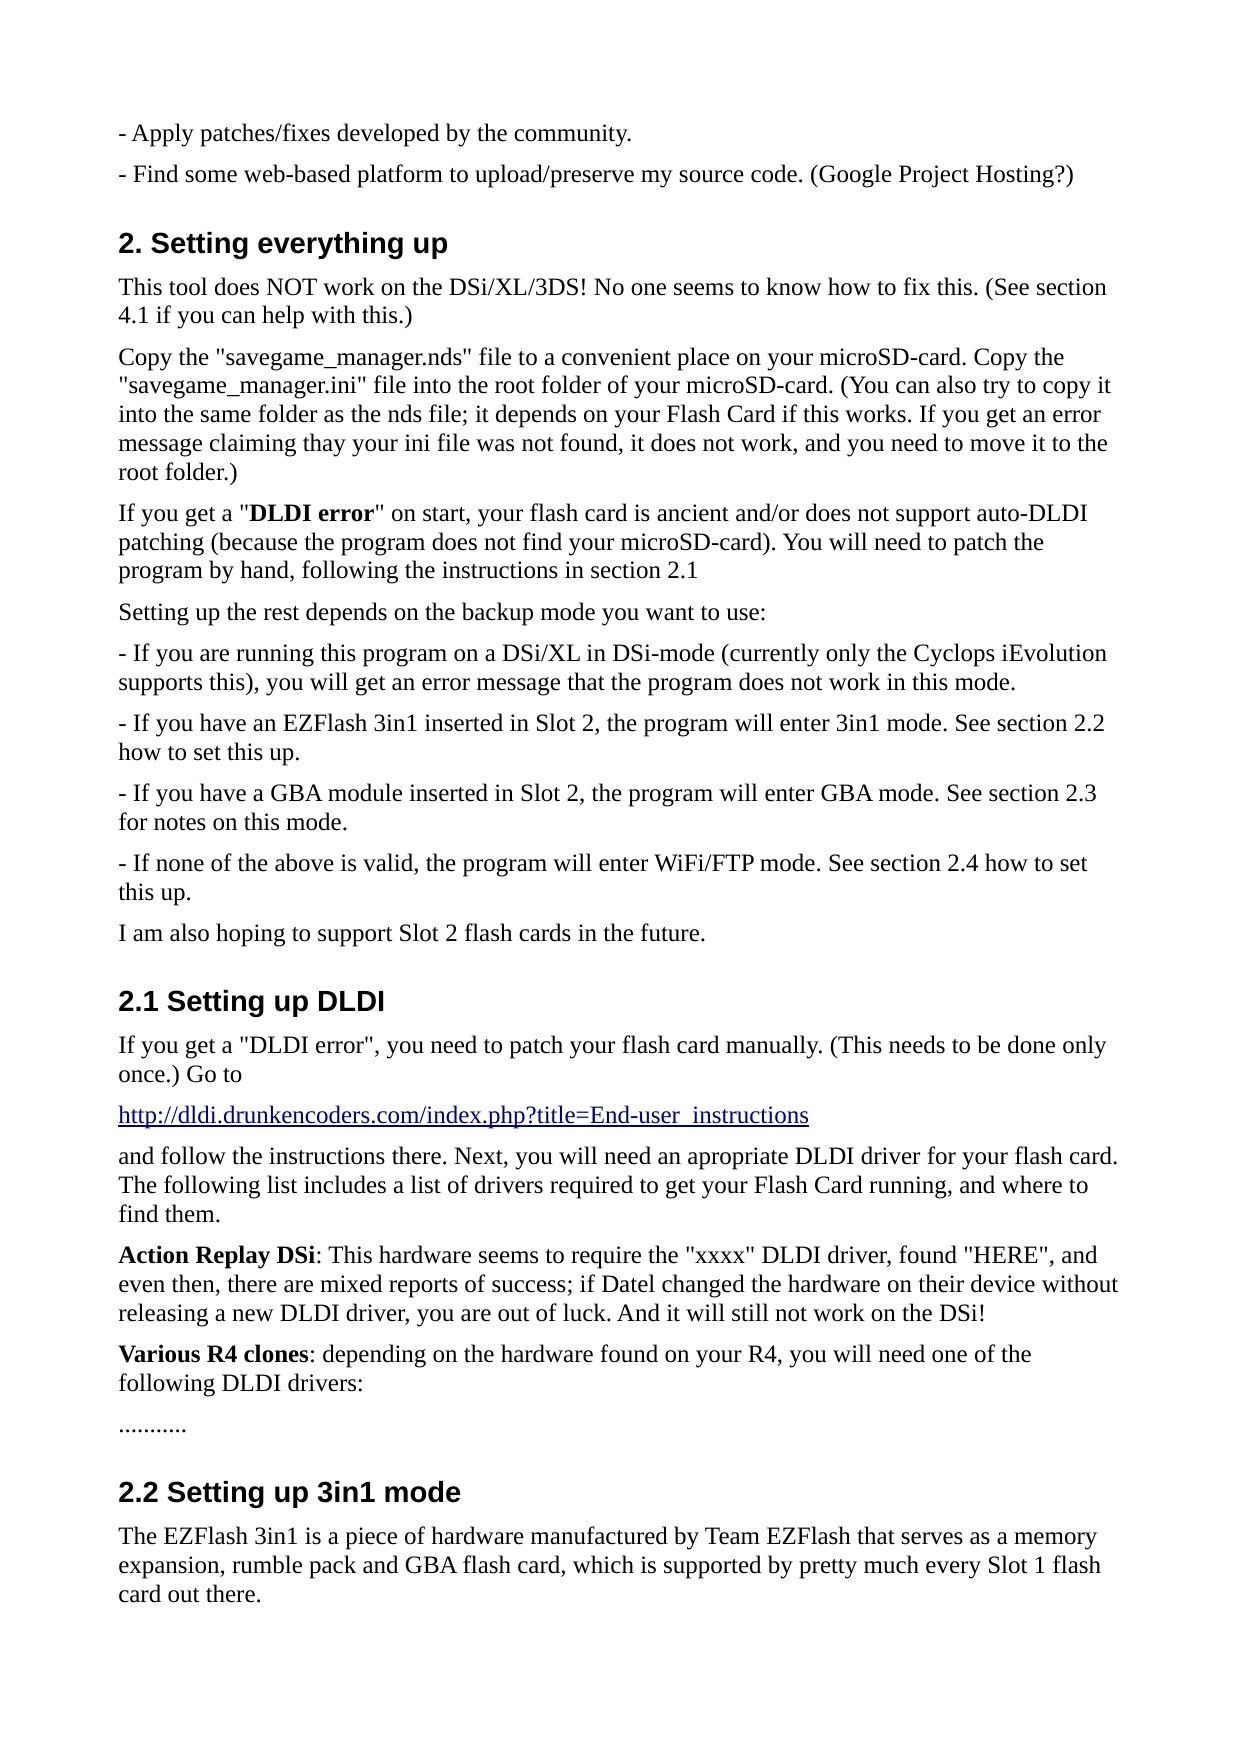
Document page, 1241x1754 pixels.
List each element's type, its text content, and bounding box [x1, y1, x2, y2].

text http://dldi.drunkencoders.com/index.php?title=End-user_instructions [118, 1100, 1122, 1129]
text ........... [118, 1409, 1122, 1438]
text I am also hoping to support Slot 2 flash cards in the future. [118, 918, 1122, 947]
text Action Replay DSi: This hardware seems to require the "xxxx" DLDI driver, found "HERE", and even then, there are mixed reports of success; if Datel changed the hardware on their device without releasing a new DLDI driver, you are out of luck. And it will still not work on the DSi! [118, 1240, 1122, 1326]
text and follow the instructions there. Next, you will need an apropriate DLDI driver for your flash card. The following list includes a list of drivers required to get your Flash Card running, and where to find them. [118, 1141, 1122, 1228]
subtitle 2.1 Setting up DLDI [118, 984, 1122, 1018]
subtitle 2. Setting everything up [118, 226, 1122, 259]
text - If you are running this program on a DSi/XL in DSi-mode (currently only the Cyclops iEvolution supports this), you will get an error message that the program does not work in this mode. [118, 638, 1122, 695]
text If you get a "DLDI error", you need to patch your flash card manually. (This needs to be done only once.) Go to [118, 1030, 1122, 1088]
text Setting up the rest depends on the backup mode you want to use: [118, 597, 1122, 625]
text - Find some web-based platform to upload/preserve my source code. (Google Project Hosting?) [118, 159, 1122, 188]
text Various R4 clones: depending on the hardware found on your R4, you will need one of the following DLDI drivers: [118, 1339, 1122, 1396]
subtitle 2.2 Setting up 3in1 mode [118, 1475, 1122, 1509]
text Copy the "savegame_manager.nds" file to a convenient place on your microSD-card. Copy the "savegame_manager.ini" file into the root folder of your microSD-card. (You can also try to copy it into the same folder as the nds file; it depends on your Flash Card if this works. If you get an error message claiming thay your ini file was not found, it does not work, and you need to move it to the root folder.) [118, 342, 1122, 485]
text The EZFlash 3in1 is a piece of hardware manufactured by Team EZFlash that serves as a memory expansion, rumble pack and GBA flash card, which is supported by pretty much every Slot 1 flash card out there. [118, 1521, 1122, 1607]
text If you get a "DLDI error" on start, your flash card is ancient and/or does not support auto-DLDI patching (because the program does not find your microSD-card). You will need to patch the program by hand, following the instructions in section 2.1 [118, 498, 1122, 584]
text This tool does NOT work on the DSi/XL/3DS! No one seems to know how to fix this. (See section 4.1 if you can help with this.) [118, 272, 1122, 329]
text - Apply patches/fixes developed by the community. [118, 118, 1122, 147]
text - If you have a GBA module inserted in Slot 2, the program will enter GBA mode. See section 2.3 for notes on this mode. [118, 778, 1122, 835]
text - If none of the above is valid, the program will enter WiFi/FTP mode. See section 2.4 how to set this up. [118, 848, 1122, 905]
text - If you have an EZFlash 3in1 inserted in Slot 2, the program will enter 3in1 mode. See section 2.2 how to set this up. [118, 708, 1122, 765]
